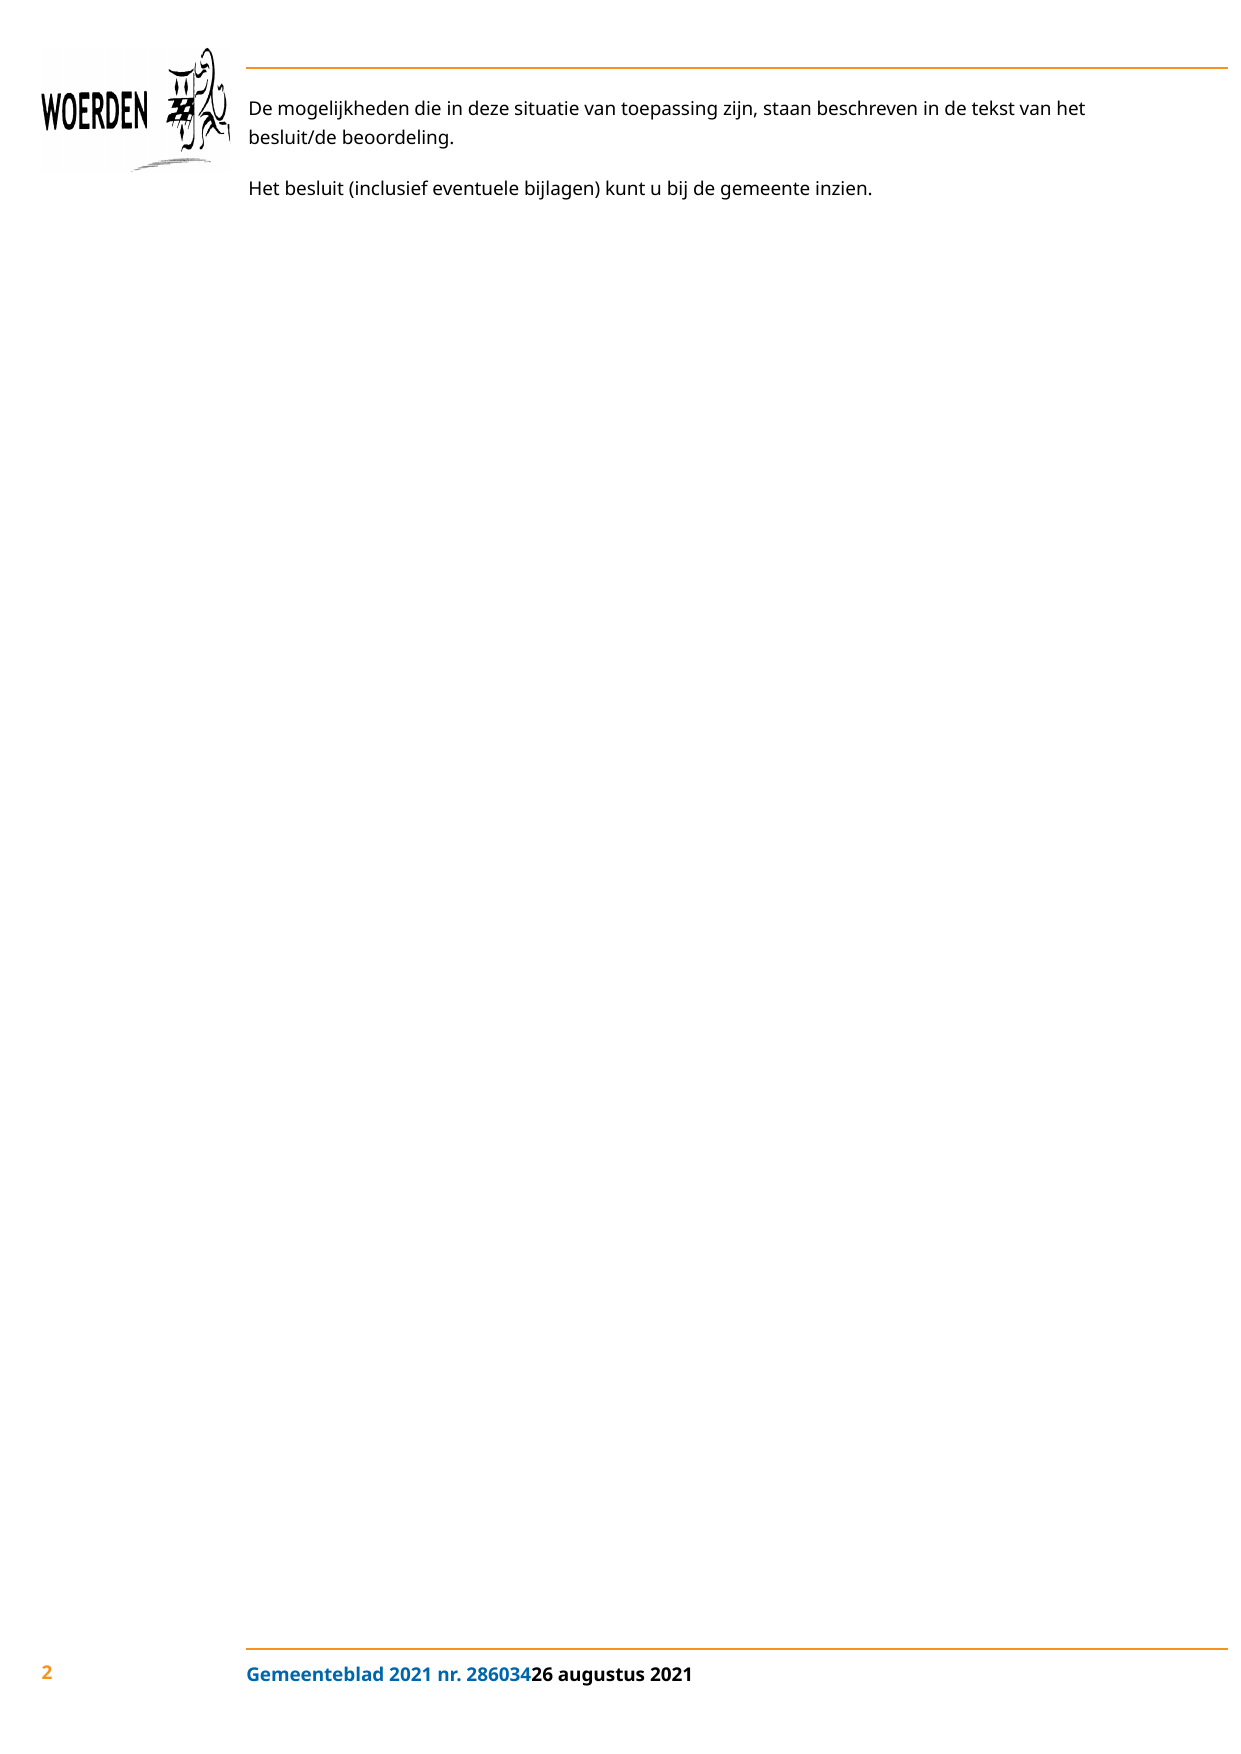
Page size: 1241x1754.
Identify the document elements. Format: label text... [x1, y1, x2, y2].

text De mogelijkheden die in deze situatie van toepassing zijn, staan beschreven in de tekst van het besluit/de beoordeling. [248, 95, 1152, 150]
picture [41, 47, 231, 172]
text Het besluit (inclusief eventuele bijlagen) kunt u bij de gemeente inzien. [248, 175, 1152, 201]
